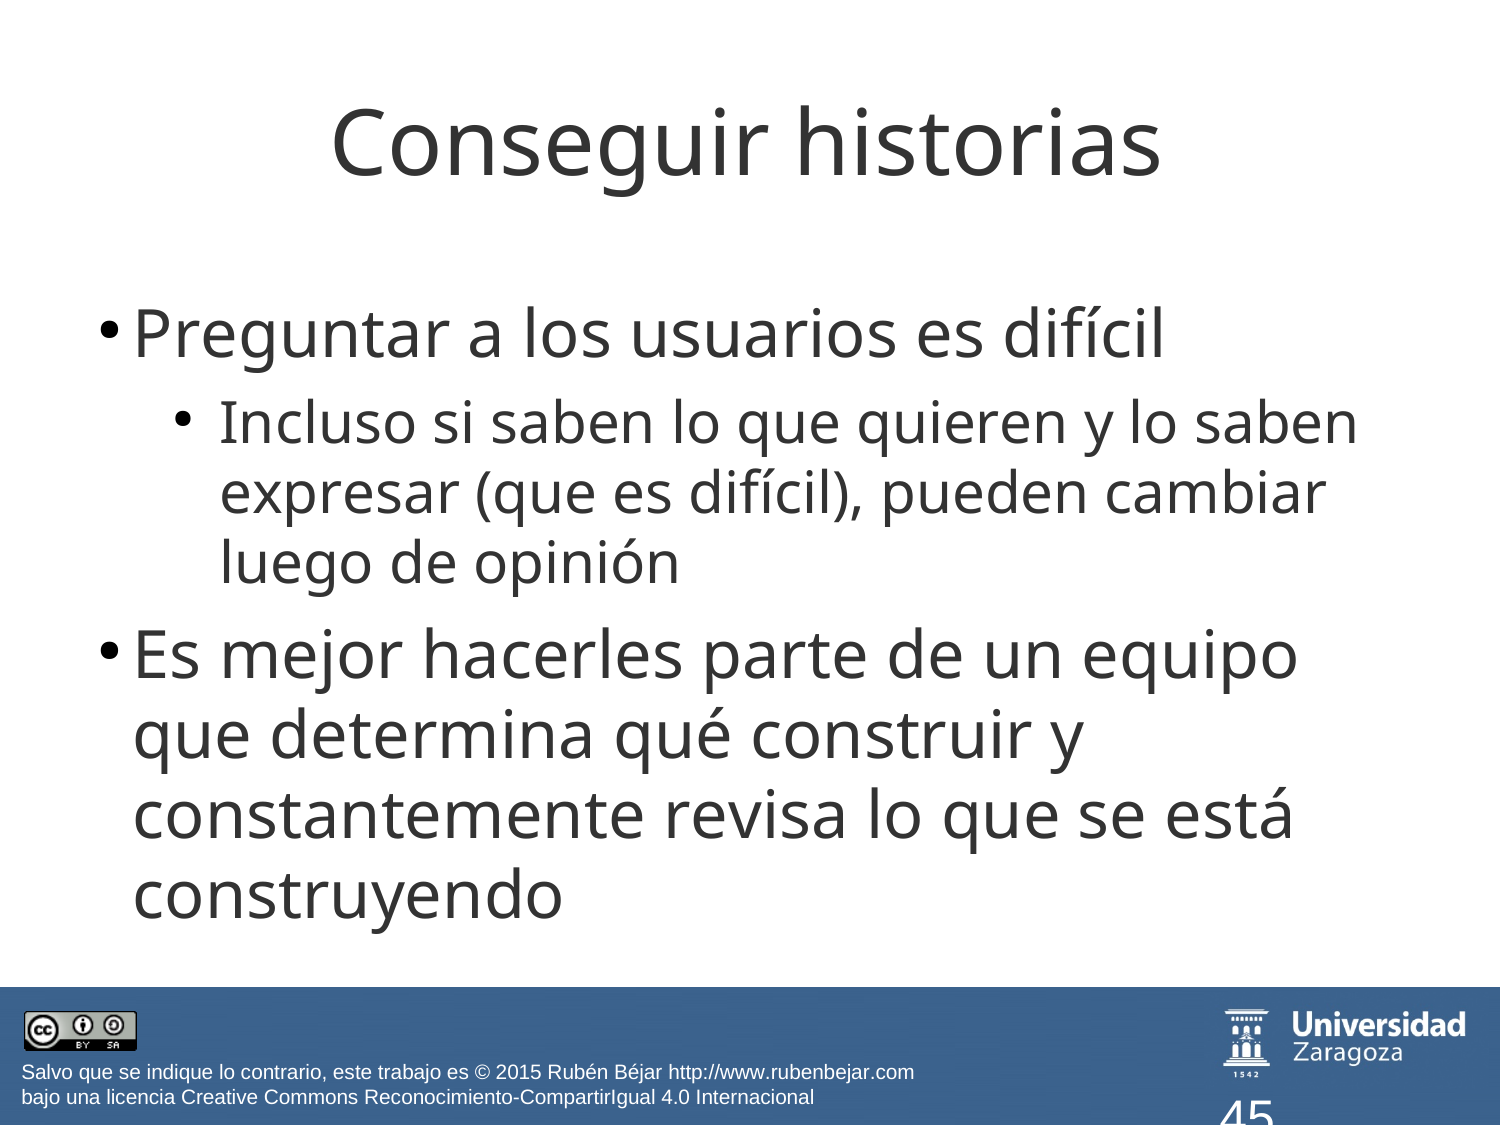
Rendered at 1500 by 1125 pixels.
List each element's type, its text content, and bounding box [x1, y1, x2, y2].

picture [0, 987, 1500, 1125]
picture [1224, 1107, 1236, 1124]
list Preguntar a los usuarios es difícil Incluso si saben lo que quieren y lo saben expresar (que es difícil), pueden cambiar luego de opinión Es mejor hacerles parte de un equipo que determina qué construir y constantemente revisa lo que se está construyendo [82, 283, 1418, 957]
title Conseguir historias [74, 21, 1420, 257]
